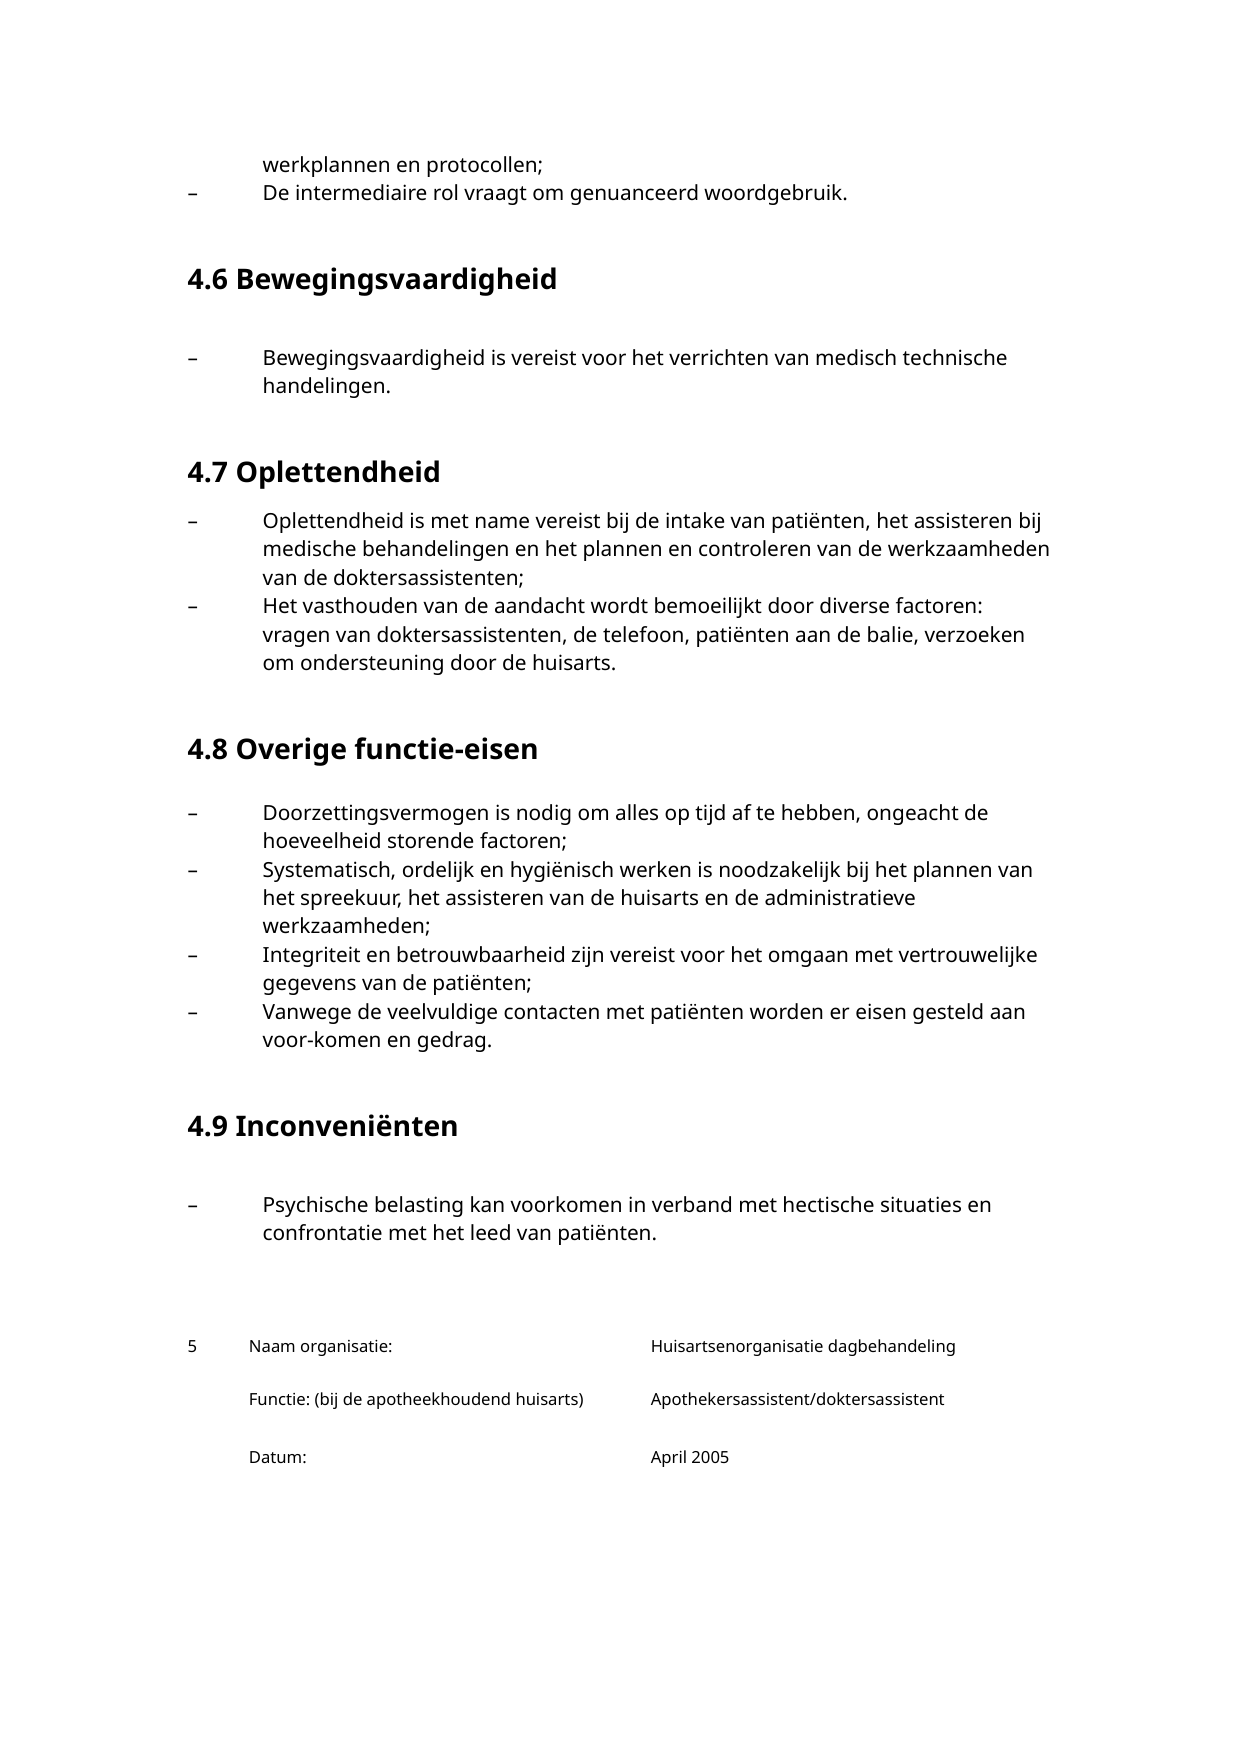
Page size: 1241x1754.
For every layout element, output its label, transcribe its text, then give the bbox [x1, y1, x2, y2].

subtitle 4.8 Overige functie-eisen [187, 729, 1053, 768]
subtitle 4.7 Oplettendheid [187, 452, 1053, 491]
table_header 5 [188, 1335, 249, 1387]
table_cell Datum: [249, 1446, 651, 1504]
table_cell [188, 1446, 249, 1504]
list Doorzettingsvermogen is nodig om alles op tijd af te hebben, ongeacht de hoeveelheid storende factoren; [187, 798, 1053, 855]
table_cell Functie: (bij de apotheekhoudend huisarts) [249, 1388, 651, 1446]
table_cell April 2005 [651, 1446, 1053, 1504]
list De intermediaire rol vraagt om genuanceerd woordgebruik. [187, 178, 1053, 207]
list Het vasthouden van de aandacht wordt bemoeilijkt door diverse factoren: vragen van doktersassistenten, de telefoon, patiënten aan de balie, verzoeken om ondersteuning door de huisarts. [187, 591, 1053, 677]
table_header Naam organisatie: [249, 1335, 651, 1387]
subtitle 4.9 Inconveniënten [187, 1106, 1053, 1145]
list Integriteit en betrouwbaarheid zijn vereist voor het omgaan met vertrouwelijke gegevens van de patiënten; [187, 940, 1053, 997]
table_header Huisartsenorganisatie dagbehandeling [651, 1335, 1053, 1387]
table_cell [188, 1388, 249, 1446]
table_cell Apothekersassistent/doktersassistent [651, 1388, 1053, 1446]
list Psychische belasting kan voorkomen in verband met hectische situaties en confrontatie met het leed van patiënten. [187, 1190, 1053, 1247]
subtitle 4.6 Bewegingsvaardigheid [187, 259, 1053, 298]
list Systematisch, ordelijk en hygiënisch werken is noodzakelijk bij het plannen van het spreekuur, het assisteren van de huisarts en de administratieve werkzaamheden; [187, 855, 1053, 940]
list Oplettendheid is met name vereist bij de intake van patiënten, het assisteren bij medische behandelingen en het plannen en controleren van de werkzaamheden van de doktersassistenten; [187, 506, 1053, 591]
list Vanwege de veelvuldige contacten met patiënten worden er eisen gesteld aan voor-komen en gedrag. [187, 997, 1053, 1054]
list Bewegingsvaardigheid is vereist voor het verrichten van medisch technische handelingen. [187, 343, 1053, 400]
list werkplannen en protocollen; [187, 150, 1053, 178]
